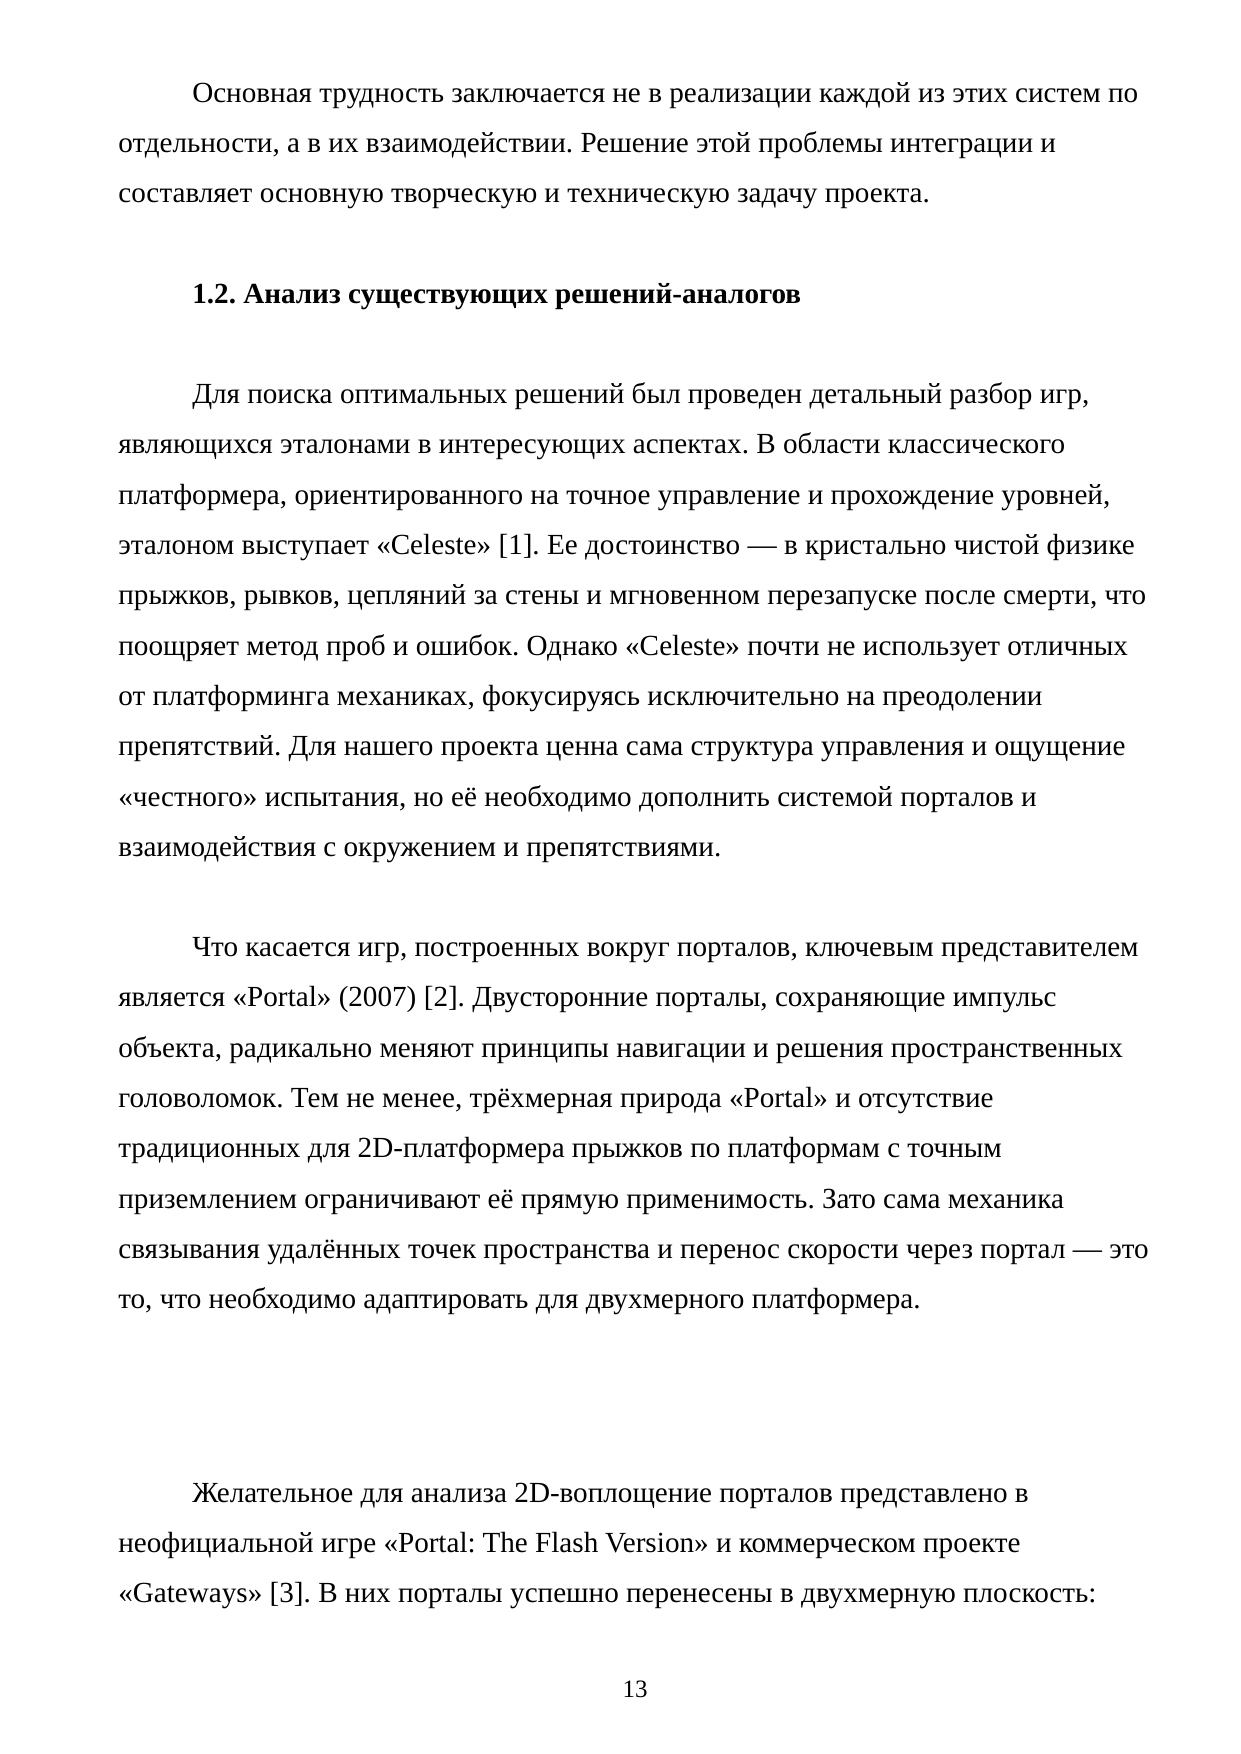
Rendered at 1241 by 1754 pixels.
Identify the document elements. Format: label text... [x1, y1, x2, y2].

text Основная трудность заключается не в реализации каждой из этих систем по отдельности, а в их взаимодействии. Решение этой проблемы интеграции и составляет основную творческую и техническую задачу проекта. [118, 75, 1152, 209]
text 1.2. Анализ существующих решений-аналогов [118, 276, 1152, 309]
text Что касается игр, построенных вокруг порталов, ключевым представителем является «Portal» (2007) [2]. Двусторонние порталы, сохраняющие импульс объекта, радикально меняют принципы навигации и решения пространственных головоломок. Тем не менее, трёхмерная природа «Portal» и отсутствие традиционных для 2D-платформера прыжков по платформам с точным приземлением ограничивают её прямую применимость. Зато сама механика связывания удалённых точек пространства и перенос скорости через портал — это то, что необходимо адаптировать для двухмерного платформера. [118, 929, 1152, 1315]
text Желательное для анализа 2D-воплощение порталов представлено в неофициальной игре «Portal: The Flash Version» и коммерческом проекте «Gateways» [3]. В них порталы успешно перенесены в двухмерную плоскость: [118, 1475, 1152, 1609]
text Для поиска оптимальных решений был проведен детальный разбор игр, являющихся эталонами в интересующих аспектах. В области классического платформера, ориентированного на точное управление и прохождение уровней, эталоном выступает «Celeste» [1]. Ее достоинство — в кристально чистой физике прыжков, рывков, цепляний за стены и мгновенном перезапуске после смерти, что поощряет метод проб и ошибок. Однако «Celeste» почти не использует отличных от платформинга механиках, фокусируясь исключительно на преодолении препятствий. Для нашего проекта ценна сама структура управления и ощущение «честного» испытания, но её необходимо дополнить системой порталов и взаимодействия с окружением и препятствиями. [118, 376, 1152, 862]
